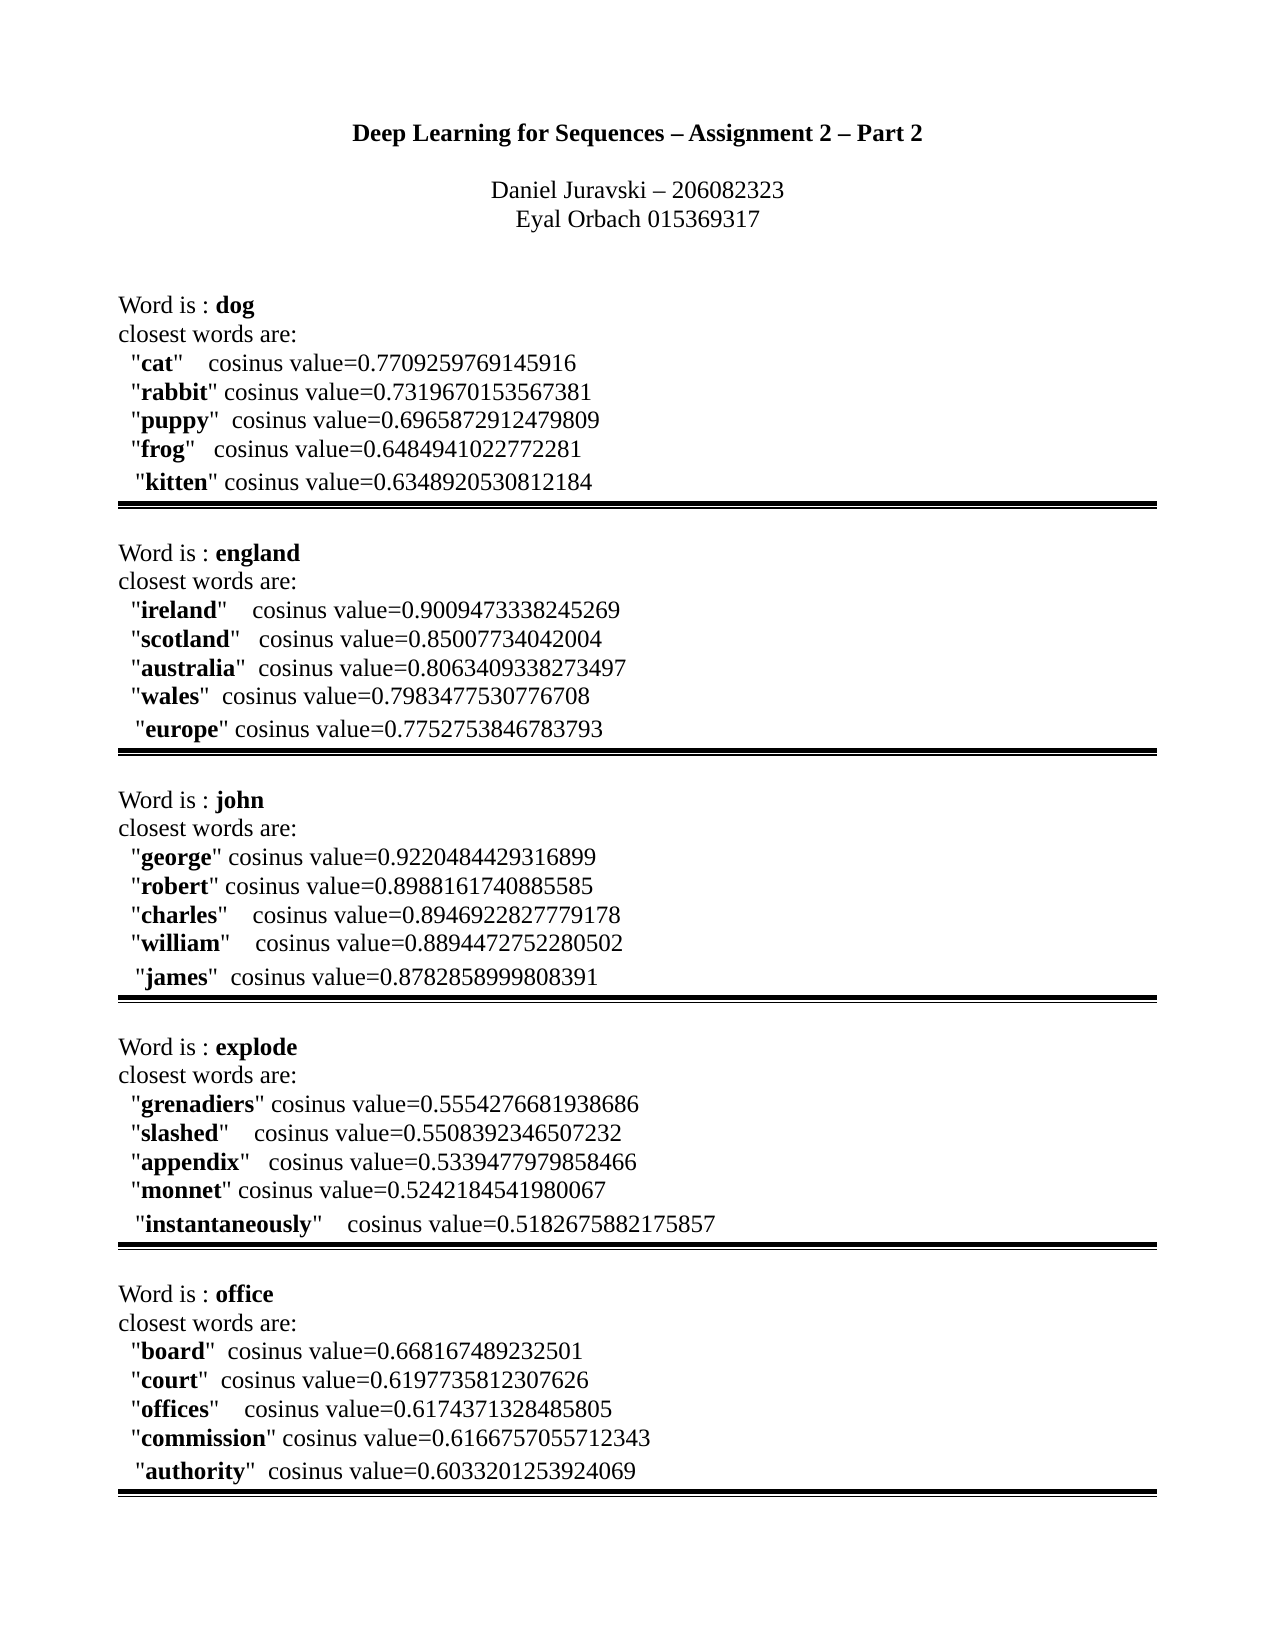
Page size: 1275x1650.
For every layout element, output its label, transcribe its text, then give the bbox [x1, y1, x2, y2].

text "slashed" cosinus value=0.5508392346507232 [118, 1118, 1157, 1147]
text closest words are: [118, 1061, 1157, 1089]
text closest words are: [118, 1308, 1157, 1336]
text "ireland" cosinus value=0.9009473338245269 [118, 595, 1157, 624]
text "offices" cosinus value=0.6174371328485805 [118, 1394, 1157, 1423]
text Daniel Juravski – 206082323 [118, 176, 1157, 204]
text "puppy" cosinus value=0.6965872912479809 [118, 406, 1157, 434]
text "william" cosinus value=0.8894472752280502 [118, 928, 1157, 957]
text "authority" cosinus value=0.6033201253924069 [118, 1451, 1157, 1489]
text "board" cosinus value=0.668167489232501 [118, 1336, 1157, 1365]
text "james" cosinus value=0.8782858999808391 [118, 957, 1157, 995]
text Word is : dog [118, 291, 1157, 319]
text "court" cosinus value=0.6197735812307626 [118, 1365, 1157, 1394]
text "kitten" cosinus value=0.6348920530812184 [118, 463, 1157, 501]
text "instantaneously" cosinus value=0.5182675882175857 [118, 1204, 1157, 1242]
text "cat" cosinus value=0.7709259769145916 [118, 348, 1157, 377]
text "george" cosinus value=0.9220484429316899 [118, 842, 1157, 871]
text "commission" cosinus value=0.6166757055712343 [118, 1423, 1157, 1451]
text "appendix" cosinus value=0.5339477979858466 [118, 1147, 1157, 1176]
text Word is : john [118, 785, 1157, 813]
text "australia" cosinus value=0.8063409338273497 [118, 653, 1157, 681]
text closest words are: [118, 319, 1157, 348]
text Deep Learning for Sequences – Assignment 2 – Part 2 [118, 118, 1157, 147]
text "europe" cosinus value=0.7752753846783793 [118, 710, 1157, 748]
text Word is : england [118, 538, 1157, 566]
text closest words are: [118, 566, 1157, 595]
text "rabbit" cosinus value=0.7319670153567381 [118, 377, 1157, 406]
text "wales" cosinus value=0.7983477530776708 [118, 681, 1157, 710]
text Word is : office [118, 1279, 1157, 1308]
text "scotland" cosinus value=0.85007734042004 [118, 624, 1157, 653]
text "grenadiers" cosinus value=0.5554276681938686 [118, 1089, 1157, 1118]
text "monnet" cosinus value=0.5242184541980067 [118, 1176, 1157, 1204]
text Word is : explode [118, 1032, 1157, 1061]
text "frog" cosinus value=0.6484941022772281 [118, 434, 1157, 463]
text Eyal Orbach 015369317 [118, 204, 1157, 233]
text closest words are: [118, 813, 1157, 842]
text "charles" cosinus value=0.8946922827779178 [118, 900, 1157, 928]
text "robert" cosinus value=0.8988161740885585 [118, 871, 1157, 900]
